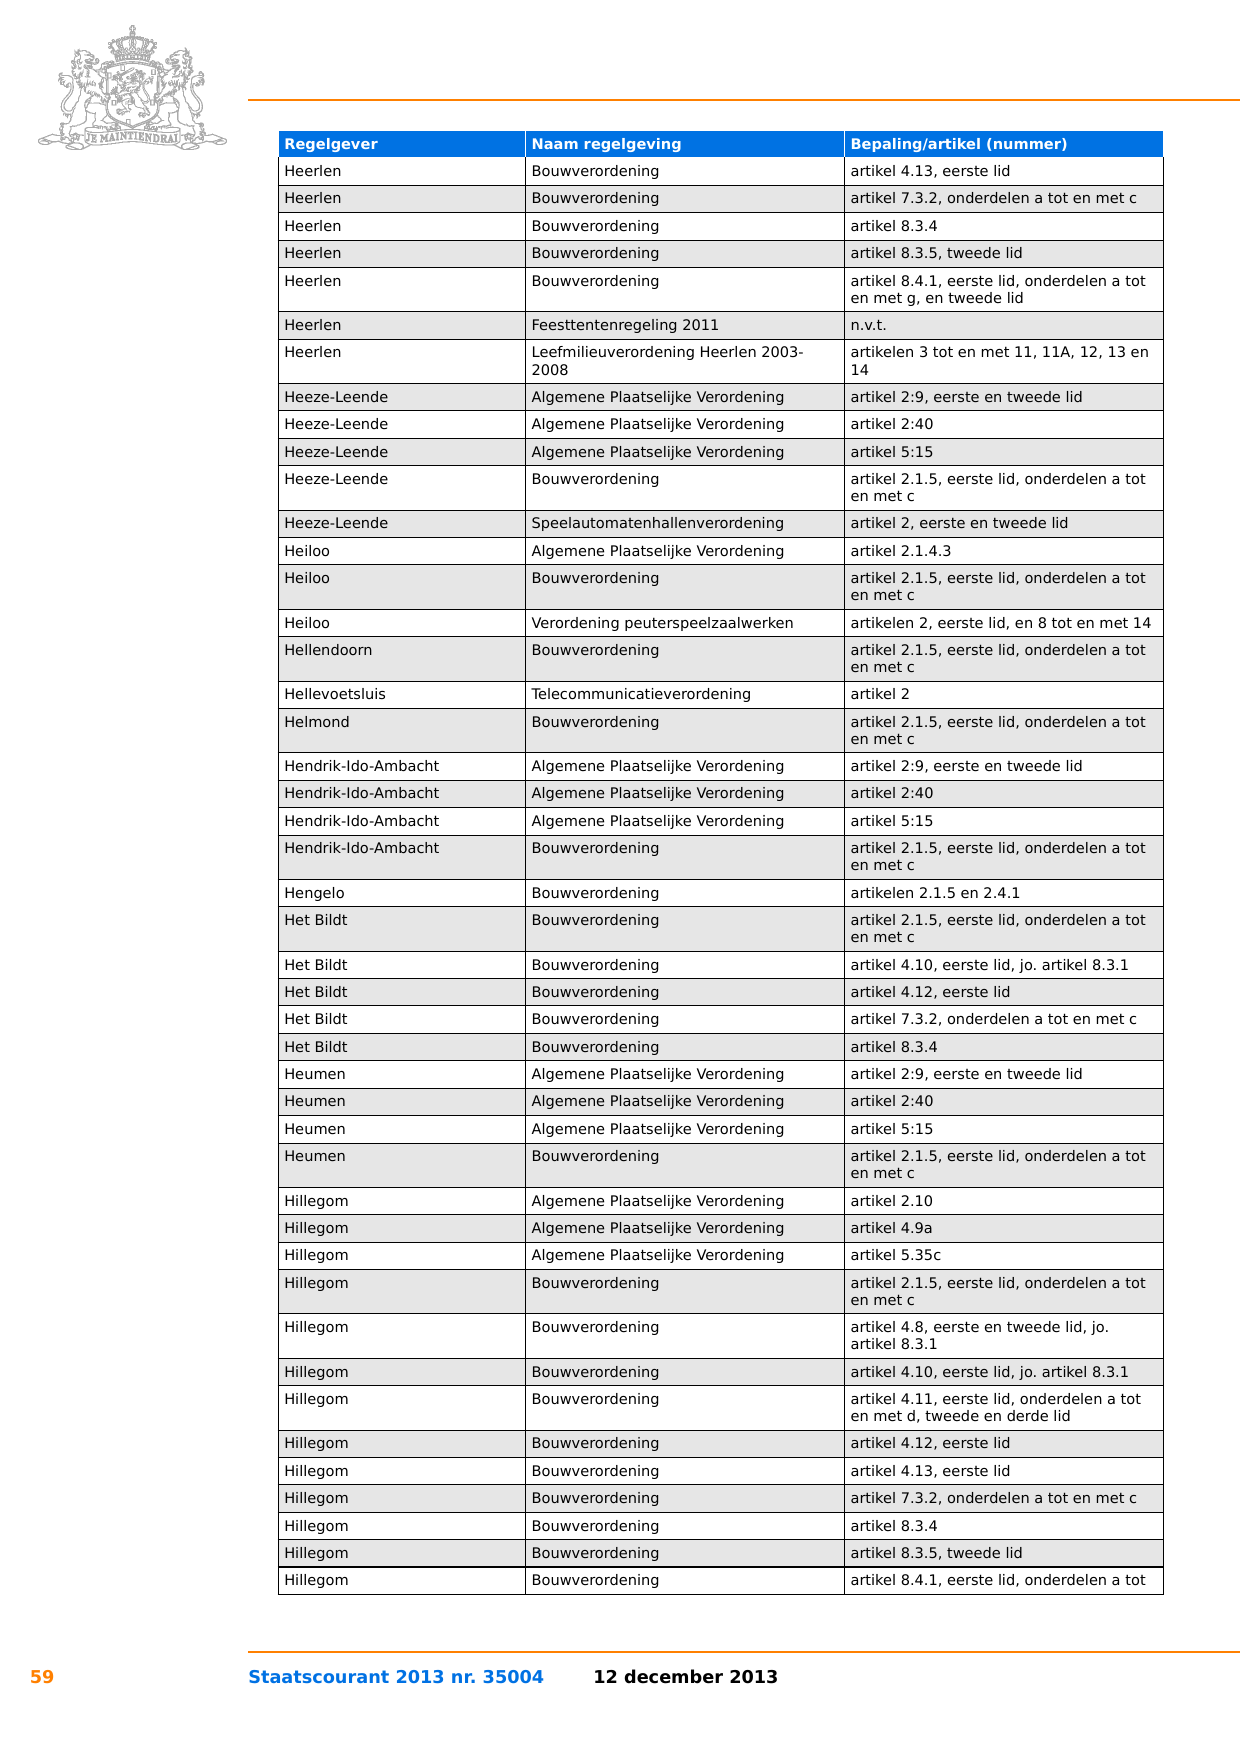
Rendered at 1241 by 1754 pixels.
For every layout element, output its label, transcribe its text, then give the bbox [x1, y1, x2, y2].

table_cell artikel 4.13, eerste lid [845, 158, 1163, 185]
table_cell Algemene Plaatselijke Verordening [526, 781, 844, 807]
table_cell artikel 2:40 [845, 411, 1163, 438]
table_cell Hillegom [279, 1485, 525, 1512]
table_cell artikel 5:15 [845, 808, 1163, 834]
table_cell artikel 8.3.4 [845, 1513, 1163, 1539]
table_cell Algemene Plaatselijke Verordening [526, 1089, 844, 1115]
table_cell Bouwverordening [526, 1485, 844, 1512]
table_cell artikel 4.8, eerste en tweede lid, jo. artikel 8.3.1 [845, 1314, 1163, 1358]
table_cell artikel 8.3.5, tweede lid [845, 241, 1163, 267]
table_cell artikel 2.1.5, eerste lid, onderdelen a tot en met c [845, 637, 1163, 681]
table_cell Bouwverordening [526, 979, 844, 1005]
table_cell artikel 2.1.5, eerste lid, onderdelen a tot en met c [845, 709, 1163, 752]
table_cell artikelen 3 tot en met 11, 11A, 12, 13 en 14 [845, 340, 1163, 383]
table_cell Bouwverordening [526, 1540, 844, 1566]
table_cell Hendrik-Ido-Ambacht [279, 753, 525, 780]
table_cell Hillegom [279, 1314, 525, 1358]
table_header Bepaling/artikel (nummer) [845, 131, 1163, 157]
table_cell Hendrik-Ido-Ambacht [279, 808, 525, 834]
table_cell Heumen [279, 1061, 525, 1088]
table_cell Bouwverordening [526, 268, 844, 311]
table_cell Bouwverordening [526, 1513, 844, 1539]
table_cell Bouwverordening [526, 907, 844, 951]
table_cell Het Bildt [279, 1034, 525, 1060]
table_cell artikel 7.3.2, onderdelen a tot en met c [845, 1006, 1163, 1033]
table_cell artikel 8.3.5, tweede lid [845, 1540, 1163, 1566]
table_cell artikel 4.9a [845, 1215, 1163, 1242]
table_cell Algemene Plaatselijke Verordening [526, 538, 844, 564]
table_cell artikel 5:15 [845, 1116, 1163, 1142]
table_cell artikel 4.13, eerste lid [845, 1458, 1163, 1484]
table_cell Algemene Plaatselijke Verordening [526, 1061, 844, 1088]
table_cell artikel 2.1.5, eerste lid, onderdelen a tot en met c [845, 565, 1163, 609]
table_cell Heerlen [279, 158, 525, 185]
table_cell Leefmilieuverordening Heerlen 2003-2008 [526, 340, 844, 383]
table_cell Hendrik-Ido-Ambacht [279, 836, 525, 879]
table_cell Heiloo [279, 538, 525, 564]
table_cell artikel 4.11, eerste lid, onderdelen a tot en met d, tweede en derde lid [845, 1386, 1163, 1429]
table_cell Hengelo [279, 880, 525, 906]
table_cell Hillegom [279, 1359, 525, 1385]
table_cell Heerlen [279, 268, 525, 311]
table_cell Hellevoetsluis [279, 682, 525, 708]
table_cell Heerlen [279, 186, 525, 212]
table_cell Heiloo [279, 565, 525, 609]
table_cell artikel 8.3.4 [845, 1034, 1163, 1060]
table_cell artikel 2:9, eerste en tweede lid [845, 1061, 1163, 1088]
table_cell Bouwverordening [526, 880, 844, 906]
table_cell artikelen 2.1.5 en 2.4.1 [845, 880, 1163, 906]
table_cell artikelen 2, eerste lid, en 8 tot en met 14 [845, 610, 1163, 636]
table_cell artikel 2:9, eerste en tweede lid [845, 384, 1163, 410]
picture [38, 25, 227, 150]
table_cell Bouwverordening [526, 565, 844, 609]
table_cell Heerlen [279, 213, 525, 239]
table_cell Hillegom [279, 1540, 525, 1566]
table_cell artikel 2.1.5, eerste lid, onderdelen a tot en met c [845, 466, 1163, 509]
table_cell Bouwverordening [526, 1144, 844, 1187]
table_cell artikel 2.1.5, eerste lid, onderdelen a tot en met c [845, 1270, 1163, 1313]
table_cell Algemene Plaatselijke Verordening [526, 411, 844, 438]
table_cell Bouwverordening [526, 1431, 844, 1457]
table_cell Bouwverordening [526, 1034, 844, 1060]
table_cell Heeze-Leende [279, 439, 525, 465]
table_cell artikel 2.10 [845, 1188, 1163, 1214]
table_cell artikel 2:40 [845, 1089, 1163, 1115]
table_cell Bouwverordening [526, 466, 844, 509]
table_cell Bouwverordening [526, 709, 844, 752]
table_cell Algemene Plaatselijke Verordening [526, 1215, 844, 1242]
table_cell Feesttentenregeling 2011 [526, 312, 844, 339]
table_cell Heeze-Leende [279, 466, 525, 509]
table_cell artikel 2:40 [845, 781, 1163, 807]
table_cell Heerlen [279, 241, 525, 267]
table_cell artikel 8.3.4 [845, 213, 1163, 239]
table_cell Bouwverordening [526, 1314, 844, 1358]
table_header Regelgever [279, 131, 525, 157]
table_cell Heerlen [279, 312, 525, 339]
table_cell artikel 4.10, eerste lid, jo. artikel 8.3.1 [845, 952, 1163, 978]
table_cell Heeze-Leende [279, 511, 525, 537]
table_cell Het Bildt [279, 952, 525, 978]
table_cell artikel 7.3.2, onderdelen a tot en met c [845, 186, 1163, 212]
table_cell artikel 5:15 [845, 439, 1163, 465]
table_cell Hellendoorn [279, 637, 525, 681]
table_cell Heiloo [279, 610, 525, 636]
table_cell Algemene Plaatselijke Verordening [526, 1188, 844, 1214]
table_cell Bouwverordening [526, 1458, 844, 1484]
table_cell Heeze-Leende [279, 411, 525, 438]
table_cell Algemene Plaatselijke Verordening [526, 1116, 844, 1142]
table_cell Bouwverordening [526, 186, 844, 212]
table_cell Bouwverordening [526, 1386, 844, 1429]
table_cell Hillegom [279, 1386, 525, 1429]
table_cell Bouwverordening [526, 158, 844, 185]
table_cell artikel 2, eerste en tweede lid [845, 511, 1163, 537]
table_cell Hillegom [279, 1568, 525, 1594]
table_cell Algemene Plaatselijke Verordening [526, 1243, 844, 1269]
table_cell Bouwverordening [526, 1270, 844, 1313]
table_cell artikel 7.3.2, onderdelen a tot en met c [845, 1485, 1163, 1512]
table_cell Algemene Plaatselijke Verordening [526, 753, 844, 780]
table_cell Bouwverordening [526, 1006, 844, 1033]
table_cell Hillegom [279, 1243, 525, 1269]
table_cell artikel 8.4.1, eerste lid, onderdelen a tot [845, 1568, 1163, 1594]
table_cell Helmond [279, 709, 525, 752]
table_cell Telecommunicatieverordening [526, 682, 844, 708]
table_cell Hillegom [279, 1270, 525, 1313]
table_cell Verordening peuterspeelzaalwerken [526, 610, 844, 636]
table_cell artikel 4.10, eerste lid, jo. artikel 8.3.1 [845, 1359, 1163, 1385]
table_cell Hillegom [279, 1188, 525, 1214]
table_cell artikel 2.1.4.3 [845, 538, 1163, 564]
table_cell artikel 2.1.5, eerste lid, onderdelen a tot en met c [845, 907, 1163, 951]
table_cell Hendrik-Ido-Ambacht [279, 781, 525, 807]
table_cell artikel 5.35c [845, 1243, 1163, 1269]
table_cell artikel 4.12, eerste lid [845, 979, 1163, 1005]
table_cell Bouwverordening [526, 1359, 844, 1385]
table_cell Heumen [279, 1116, 525, 1142]
table_cell Bouwverordening [526, 1568, 844, 1594]
table_cell Het Bildt [279, 979, 525, 1005]
table_cell Bouwverordening [526, 836, 844, 879]
table_cell Heumen [279, 1089, 525, 1115]
table_cell Het Bildt [279, 1006, 525, 1033]
table_cell Bouwverordening [526, 213, 844, 239]
table_cell artikel 2 [845, 682, 1163, 708]
table_cell Bouwverordening [526, 637, 844, 681]
table_cell artikel 2.1.5, eerste lid, onderdelen a tot en met c [845, 836, 1163, 879]
table_cell artikel 4.12, eerste lid [845, 1431, 1163, 1457]
table_cell Algemene Plaatselijke Verordening [526, 808, 844, 834]
table_cell n.v.t. [845, 312, 1163, 339]
table_cell Hillegom [279, 1458, 525, 1484]
table_cell Heerlen [279, 340, 525, 383]
table_cell Speelautomatenhallenverordening [526, 511, 844, 537]
table_cell artikel 2.1.5, eerste lid, onderdelen a tot en met c [845, 1144, 1163, 1187]
table_cell Heeze-Leende [279, 384, 525, 410]
table_cell Bouwverordening [526, 241, 844, 267]
table_cell Bouwverordening [526, 952, 844, 978]
table_cell Algemene Plaatselijke Verordening [526, 384, 844, 410]
table_cell artikel 2:9, eerste en tweede lid [845, 753, 1163, 780]
table_cell Heumen [279, 1144, 525, 1187]
table_header Naam regelgeving [526, 131, 844, 157]
table_cell Het Bildt [279, 907, 525, 951]
table_cell Algemene Plaatselijke Verordening [526, 439, 844, 465]
table_cell Hillegom [279, 1513, 525, 1539]
table_cell Hillegom [279, 1431, 525, 1457]
table_cell Hillegom [279, 1215, 525, 1242]
table_cell artikel 8.4.1, eerste lid, onderdelen a tot en met g, en tweede lid [845, 268, 1163, 311]
